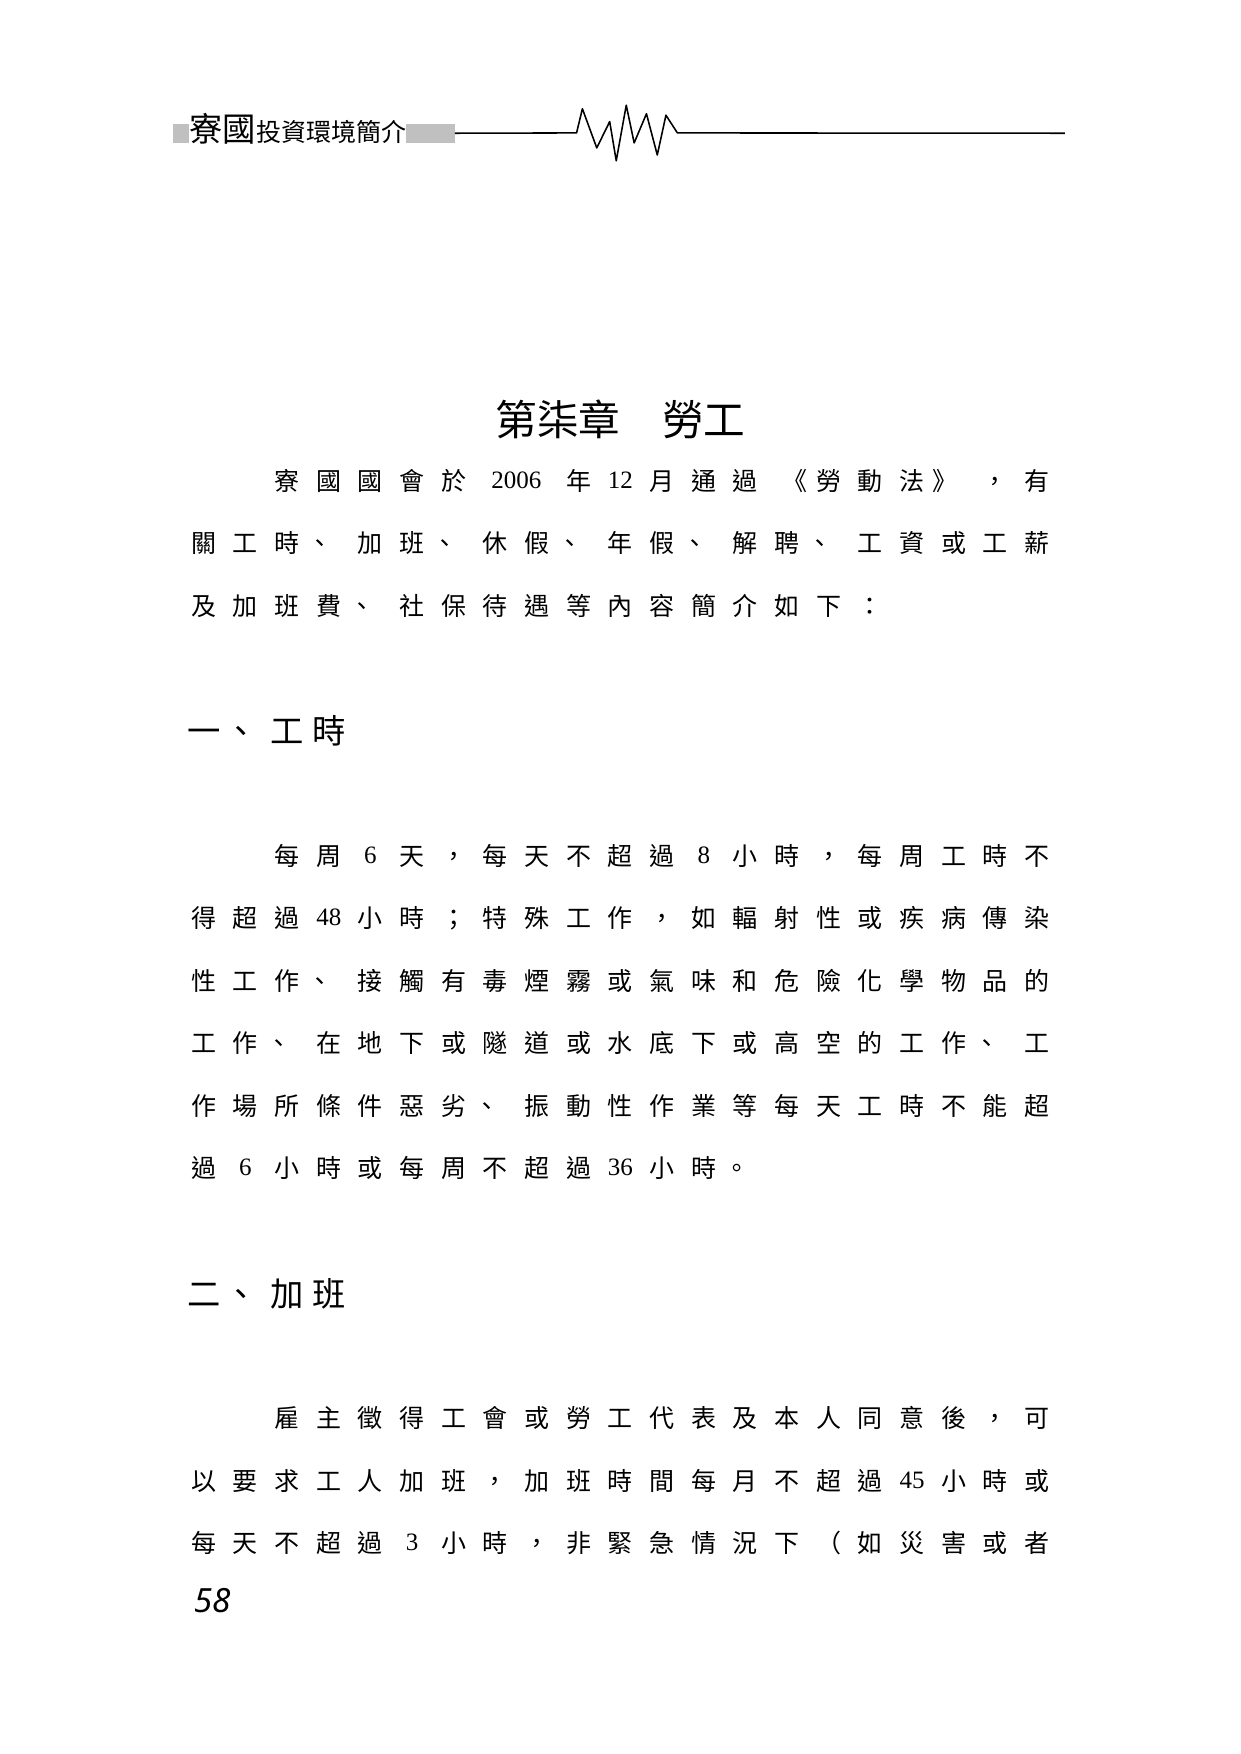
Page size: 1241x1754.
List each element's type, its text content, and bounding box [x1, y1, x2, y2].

text 雇主徵得工會或勞工代表及本人同意後，可以要求工人加班，加班時間每月不超過45小時或每天不超過3小時，非緊急情況下（如災害或者 [183, 1375, 1058, 1563]
text 寮國國會於2006年12月通過《勞動法》，有關工時、加班、休假、年假、解聘、工資或工薪及加班費、社保待遇等內容簡介如下： [183, 438, 1058, 625]
text 每周6天，每天不超過8小時，每周工時不得超過48小時；特殊工作，如輻射性或疾病傳染性工作、接觸有毒煙霧或氣味和危險化學物品的工作、在地下或隧道或水底下或高空的工作、工作場所條件惡劣、振動性作業等每天工時不能超過6小時或每周不超過36小時。 [183, 813, 1058, 1188]
text 二、加班 [183, 1250, 1058, 1313]
text 一、工時 [183, 688, 1058, 750]
text 第柒章 勞工 [183, 375, 1058, 438]
